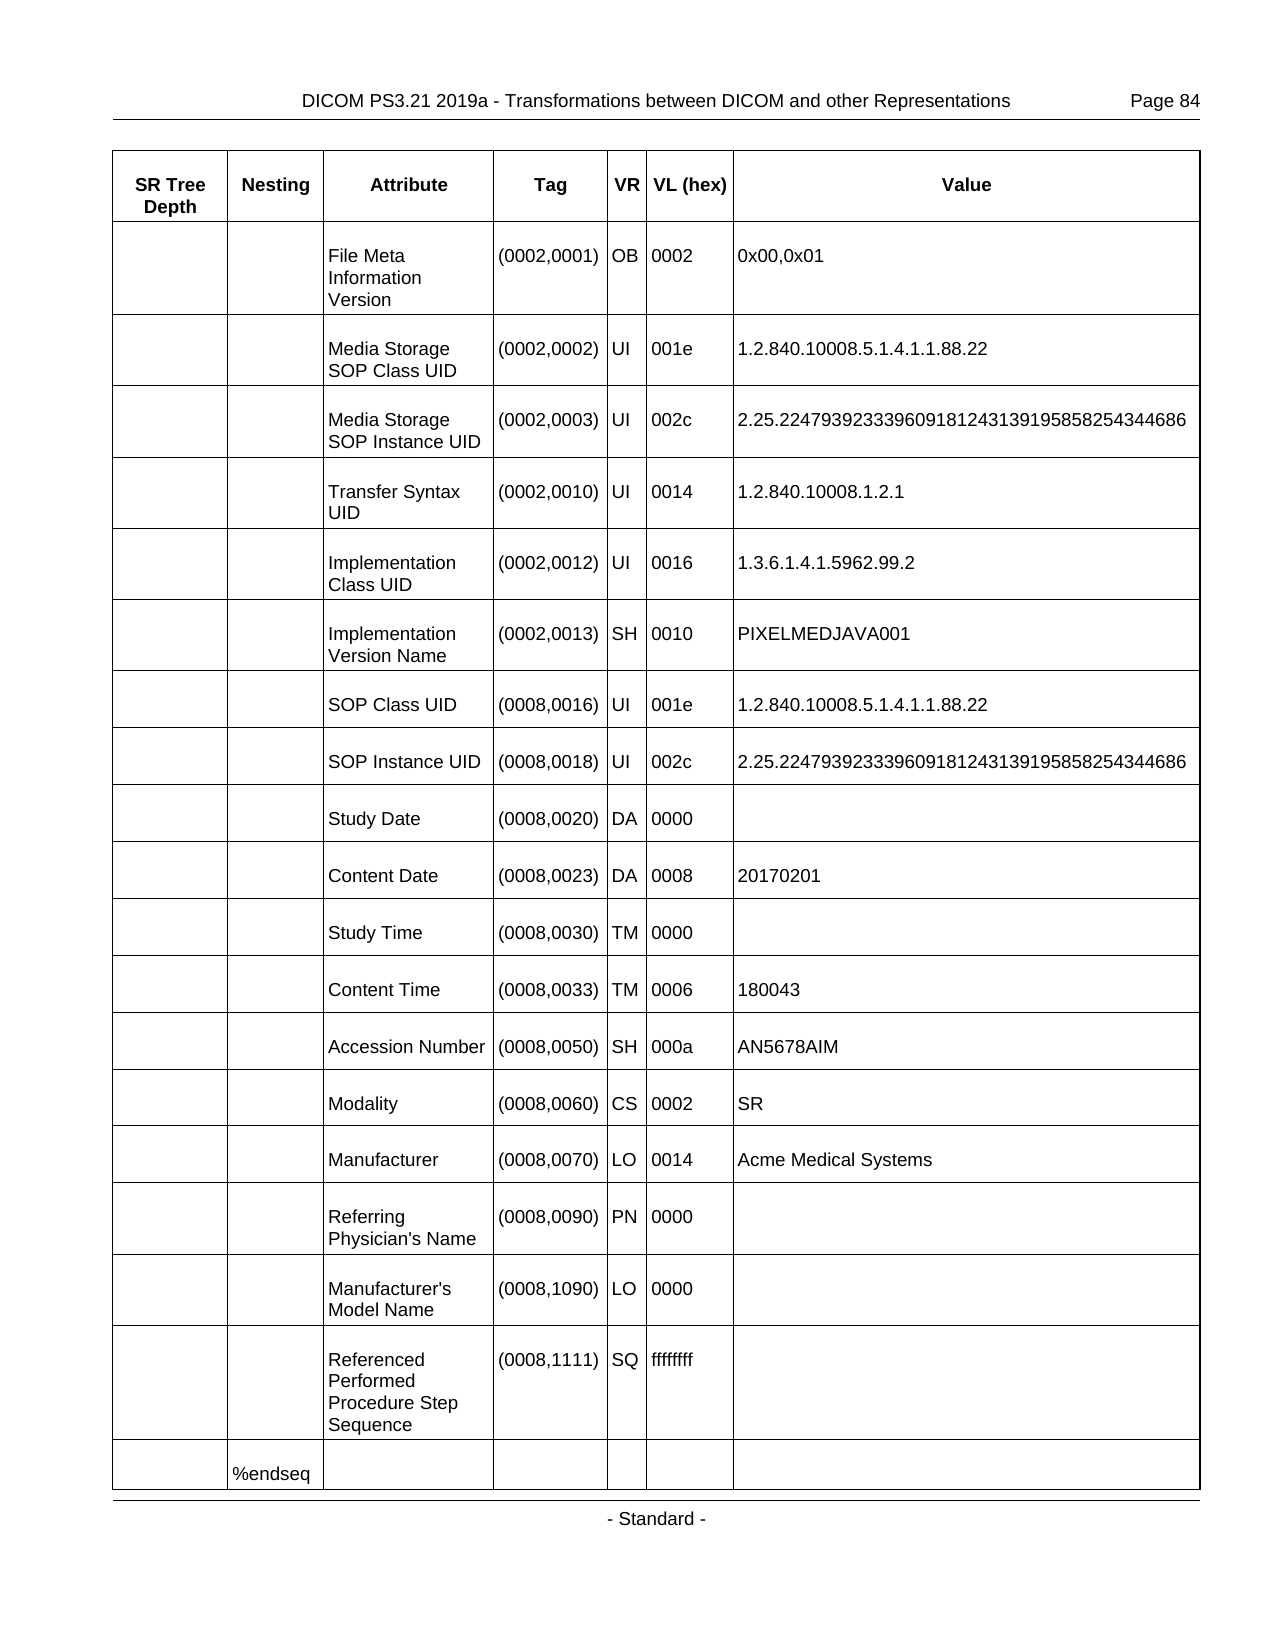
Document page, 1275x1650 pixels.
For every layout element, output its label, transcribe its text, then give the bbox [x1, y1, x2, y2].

table_cell [228, 785, 323, 841]
table_cell (0008,0020) [494, 785, 607, 841]
table_cell [228, 728, 323, 784]
table_cell AN5678AIM [734, 1013, 1199, 1068]
table_cell 0000 [647, 899, 733, 955]
table_header VL (hex) [647, 151, 733, 221]
table_cell 1.2.840.10008.1.2.1 [734, 458, 1199, 528]
table_cell [228, 1326, 323, 1439]
table_cell LO [608, 1255, 646, 1325]
table_cell File Meta Information Version [324, 222, 493, 314]
table_cell 0008 [647, 842, 733, 898]
table_cell 2.25.224793923339609181243139195858254344686 [734, 386, 1199, 457]
table_cell 0016 [647, 529, 733, 599]
table_cell (0008,0023) [494, 842, 607, 898]
table_cell Implementation Class UID [324, 529, 493, 599]
table_cell [734, 899, 1199, 955]
table_cell Acme Medical Systems [734, 1126, 1199, 1182]
table_cell 1.2.840.10008.5.1.4.1.1.88.22 [734, 671, 1199, 727]
table_cell (0008,0090) [494, 1183, 607, 1253]
table_cell UI [608, 315, 646, 385]
table_cell 0002 [647, 222, 733, 314]
table_cell UI [608, 458, 646, 528]
table_cell 1.2.840.10008.5.1.4.1.1.88.22 [734, 315, 1199, 385]
table_cell 2.25.224793923339609181243139195858254344686 [734, 728, 1199, 784]
table_cell 20170201 [734, 842, 1199, 898]
table_cell 180043 [734, 956, 1199, 1012]
table_cell TM [608, 956, 646, 1012]
table_cell [113, 1126, 227, 1182]
table_cell 001e [647, 315, 733, 385]
table_cell Content Time [324, 956, 493, 1012]
table_cell OB [608, 222, 646, 314]
table_cell Content Date [324, 842, 493, 898]
table_cell [734, 1255, 1199, 1325]
table_cell 0000 [647, 1255, 733, 1325]
table_cell (0008,0070) [494, 1126, 607, 1182]
table_cell 000a [647, 1013, 733, 1068]
table_cell [228, 1070, 323, 1125]
table_cell 0x00,0x01 [734, 222, 1199, 314]
table_cell [113, 956, 227, 1012]
table_cell [734, 1326, 1199, 1439]
table_cell [113, 315, 227, 385]
table_cell (0002,0003) [494, 386, 607, 457]
table_cell 0006 [647, 956, 733, 1012]
table_cell UI [608, 386, 646, 457]
table_header Nesting [228, 151, 323, 221]
table_cell UI [608, 529, 646, 599]
table_cell Study Date [324, 785, 493, 841]
table_cell Referring Physician's Name [324, 1183, 493, 1253]
table_cell SH [608, 600, 646, 670]
table_cell 0002 [647, 1070, 733, 1125]
table_cell Implementation Version Name [324, 600, 493, 670]
table_cell ffffffff [647, 1326, 733, 1439]
table_cell [734, 785, 1199, 841]
table_header Attribute [324, 151, 493, 221]
table_cell [113, 842, 227, 898]
table_cell [113, 1440, 227, 1489]
table_cell [228, 1126, 323, 1182]
table_cell 0014 [647, 1126, 733, 1182]
table_cell [734, 1440, 1199, 1489]
table_cell %endseq [228, 1440, 323, 1489]
table_cell Manufacturer's Model Name [324, 1255, 493, 1325]
table_cell 002c [647, 386, 733, 457]
table_cell [113, 529, 227, 599]
table_cell 001e [647, 671, 733, 727]
table_cell [113, 386, 227, 457]
table_cell (0008,1090) [494, 1255, 607, 1325]
table_cell 002c [647, 728, 733, 784]
table_cell (0002,0002) [494, 315, 607, 385]
table_cell SR [734, 1070, 1199, 1125]
table_cell [228, 899, 323, 955]
table_cell 0000 [647, 785, 733, 841]
table_cell [113, 1255, 227, 1325]
table_cell Modality [324, 1070, 493, 1125]
table_cell 0000 [647, 1183, 733, 1253]
table_cell [228, 600, 323, 670]
table_cell PIXELMEDJAVA001 [734, 600, 1199, 670]
table_cell [113, 899, 227, 955]
table_cell [228, 529, 323, 599]
table_header SR Tree Depth [113, 151, 227, 221]
table_cell [228, 842, 323, 898]
table_cell [113, 1070, 227, 1125]
table_cell [228, 315, 323, 385]
table_cell PN [608, 1183, 646, 1253]
table_cell LO [608, 1126, 646, 1182]
table_cell (0008,0060) [494, 1070, 607, 1125]
table_cell Transfer Syntax UID [324, 458, 493, 528]
table_header VR [608, 151, 646, 221]
table_cell (0002,0001) [494, 222, 607, 314]
table_cell [608, 1440, 646, 1489]
table_cell (0008,0016) [494, 671, 607, 727]
table_cell 0010 [647, 600, 733, 670]
table_cell [228, 1013, 323, 1068]
table_cell Referenced Performed Procedure Step Sequence [324, 1326, 493, 1439]
table_cell SH [608, 1013, 646, 1068]
table_cell Media Storage SOP Class UID [324, 315, 493, 385]
table_cell UI [608, 728, 646, 784]
table_cell CS [608, 1070, 646, 1125]
table_cell Manufacturer [324, 1126, 493, 1182]
table_cell SOP Instance UID [324, 728, 493, 784]
table_cell (0002,0013) [494, 600, 607, 670]
table_cell DA [608, 842, 646, 898]
table_cell [113, 785, 227, 841]
table_cell [228, 671, 323, 727]
table_cell Accession Number [324, 1013, 493, 1068]
table_cell [734, 1183, 1199, 1253]
table_cell [228, 458, 323, 528]
table_cell [228, 1255, 323, 1325]
table_cell (0002,0010) [494, 458, 607, 528]
table_header Tag [494, 151, 607, 221]
table_cell [113, 671, 227, 727]
table_cell SQ [608, 1326, 646, 1439]
table_cell [228, 386, 323, 457]
table_cell SOP Class UID [324, 671, 493, 727]
table_cell [324, 1440, 493, 1489]
table_cell [647, 1440, 733, 1489]
table_cell [113, 1013, 227, 1068]
table_cell [228, 956, 323, 1012]
table_cell (0008,0030) [494, 899, 607, 955]
table_cell Media Storage SOP Instance UID [324, 386, 493, 457]
table_cell [113, 728, 227, 784]
table_cell [113, 222, 227, 314]
table_cell [113, 1183, 227, 1253]
table_cell [228, 222, 323, 314]
table_cell (0008,0033) [494, 956, 607, 1012]
table_cell [113, 1326, 227, 1439]
table_cell 0014 [647, 458, 733, 528]
table_cell [113, 458, 227, 528]
table_cell [228, 1183, 323, 1253]
table_cell (0008,0050) [494, 1013, 607, 1068]
table_cell (0002,0012) [494, 529, 607, 599]
table_cell [494, 1440, 607, 1489]
table_cell [113, 600, 227, 670]
table_cell Study Time [324, 899, 493, 955]
table_cell DA [608, 785, 646, 841]
table_cell TM [608, 899, 646, 955]
table_cell (0008,1111) [494, 1326, 607, 1439]
table_cell UI [608, 671, 646, 727]
table_header Value [734, 151, 1199, 221]
table_cell (0008,0018) [494, 728, 607, 784]
table_cell 1.3.6.1.4.1.5962.99.2 [734, 529, 1199, 599]
